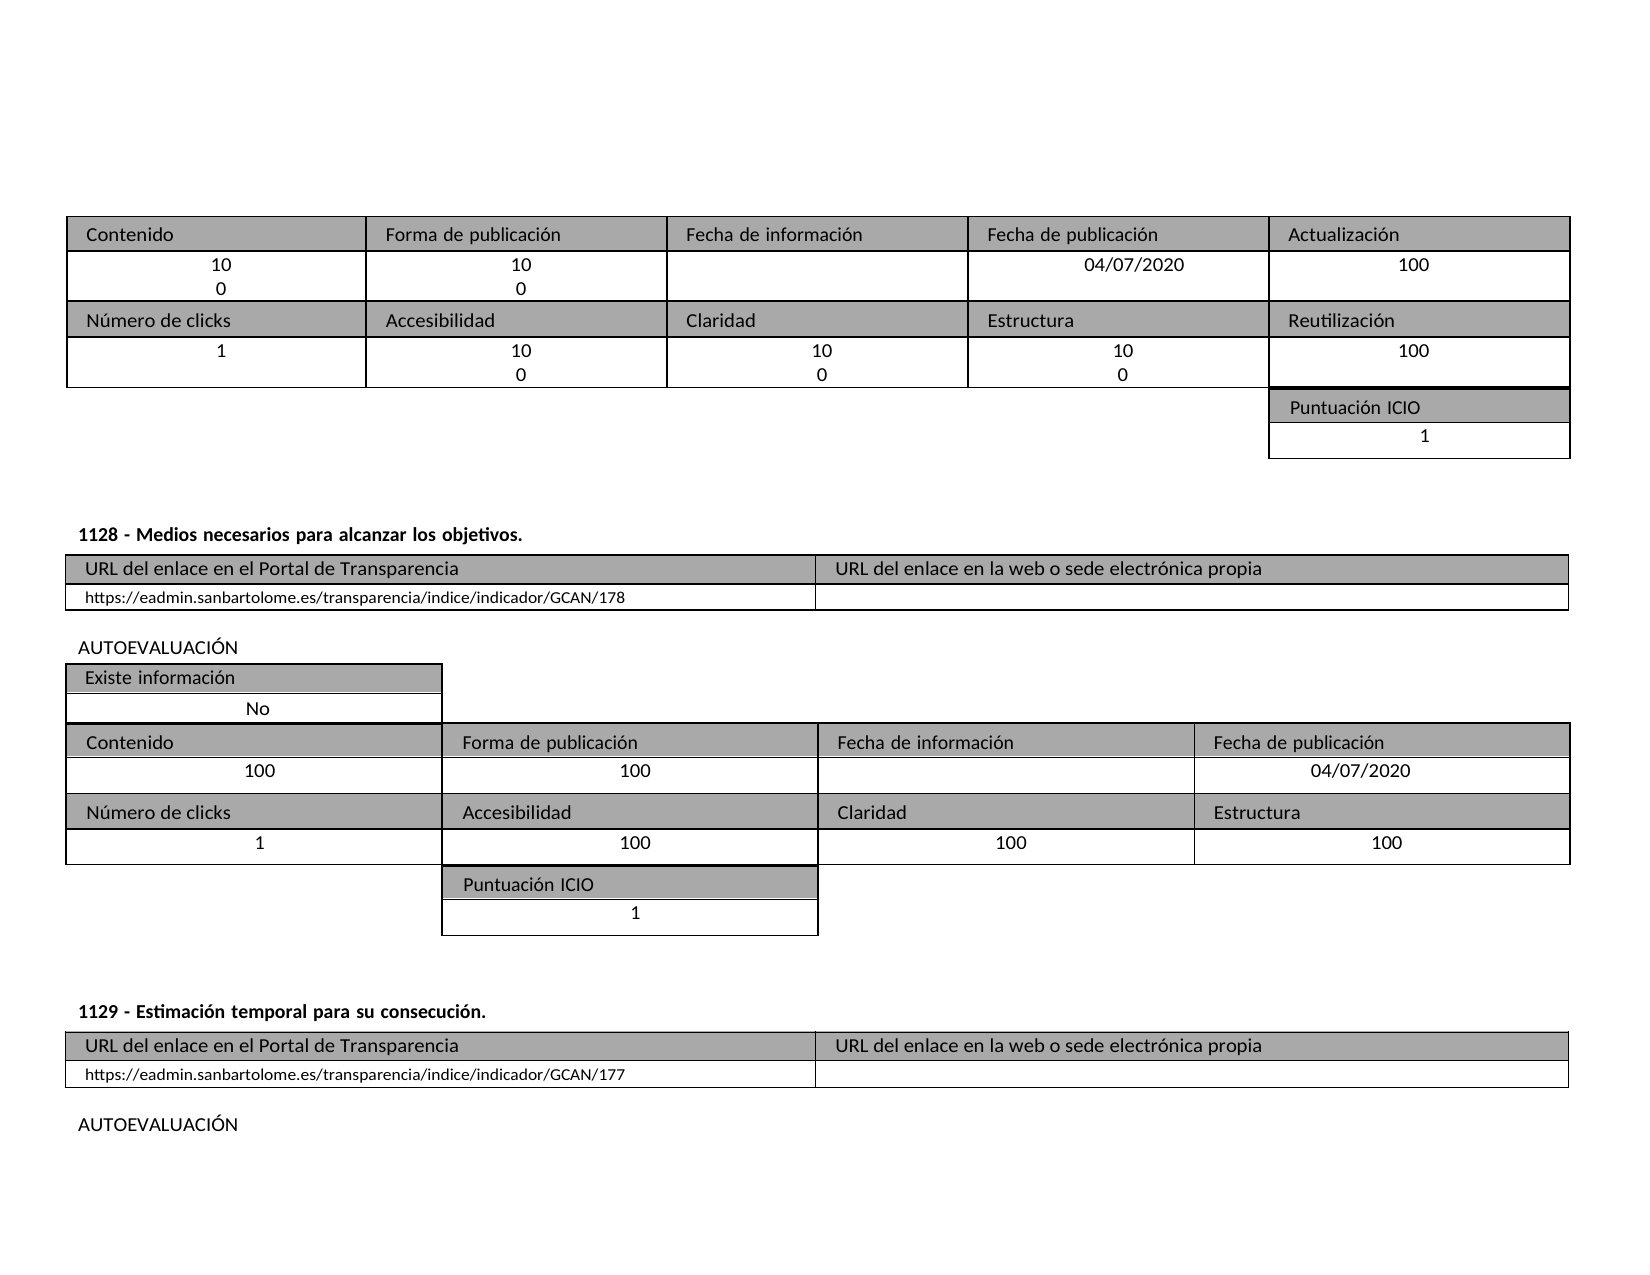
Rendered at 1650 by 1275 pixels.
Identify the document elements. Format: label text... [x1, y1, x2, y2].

table_cell Puntuación ICIO [443, 867, 817, 898]
text AUTOEVALUACIÓN [78, 1112, 1594, 1136]
table_cell 100 [68, 252, 365, 300]
table_cell Estructura [969, 302, 1268, 336]
table_cell 100 [443, 830, 817, 863]
table_cell [67, 388, 1268, 457]
table_cell 100 [969, 338, 1268, 386]
table_cell [816, 585, 1568, 609]
table_cell Forma de publicación [443, 724, 817, 756]
table_cell [66, 865, 441, 934]
table_header URL del enlace en la web o sede electrónica propia [816, 556, 1568, 583]
table_cell 100 [1195, 830, 1569, 863]
table_header Forma de publicación [367, 217, 666, 250]
table_cell Fecha de información [819, 724, 1194, 756]
table_cell Número de clicks [68, 302, 365, 336]
table_cell 100 [367, 338, 666, 386]
table_cell 04/07/2020 [1195, 758, 1569, 792]
table_header Existe información [67, 665, 441, 692]
text 1128 - Medios necesarios para alcanzar los objetivos. [78, 522, 1594, 546]
table_cell 100 [668, 338, 967, 386]
table_cell 100 [1270, 252, 1569, 300]
table_cell 100 [443, 758, 817, 792]
table_cell https://eadmin.sanbartolome.es/transparencia/indice/indicador/GCAN/177 [66, 1061, 815, 1086]
table_cell 1 [68, 338, 365, 386]
table_cell 1 [1270, 423, 1569, 457]
text 1129 - Estimación temporal para su consecución. [78, 999, 1594, 1023]
table_cell 04/07/2020 [969, 252, 1268, 300]
table_cell https://eadmin.sanbartolome.es/transparencia/indice/indicador/GCAN/178 [66, 585, 815, 609]
table_header Actualización [1270, 217, 1569, 250]
table_cell Claridad [819, 794, 1194, 828]
table_cell Accesibilidad [443, 794, 817, 828]
table_cell 1 [443, 900, 817, 934]
table_cell Claridad [668, 302, 967, 336]
table_cell Puntuación ICIO [1270, 390, 1569, 422]
table_header Fecha de publicación [969, 217, 1268, 250]
table_cell 100 [819, 830, 1194, 863]
table_cell Número de clicks [67, 794, 441, 828]
table_cell Fecha de publicación [1195, 724, 1569, 756]
table_header URL del enlace en la web o sede electrónica propia [816, 1033, 1568, 1060]
text AUTOEVALUACIÓN [78, 635, 1594, 659]
table_cell [816, 1061, 1568, 1086]
table_cell Contenido [67, 725, 441, 756]
table_cell [668, 252, 967, 300]
table_cell Reutilización [1270, 302, 1569, 336]
table_header Fecha de información [668, 217, 967, 250]
table_header [443, 663, 818, 722]
table_header URL del enlace en el Portal de Transparencia [66, 1033, 815, 1060]
table_cell Accesibilidad [367, 302, 666, 336]
table_cell 100 [67, 758, 441, 792]
table_header URL del enlace en el Portal de Transparencia [66, 556, 815, 583]
table_cell 1 [67, 830, 441, 863]
table_cell Estructura [1195, 794, 1569, 828]
table_cell 100 [1270, 338, 1569, 386]
table_cell No [67, 694, 441, 722]
table_header Contenido [68, 217, 365, 250]
table_cell [819, 758, 1194, 792]
table_cell 100 [367, 252, 666, 300]
